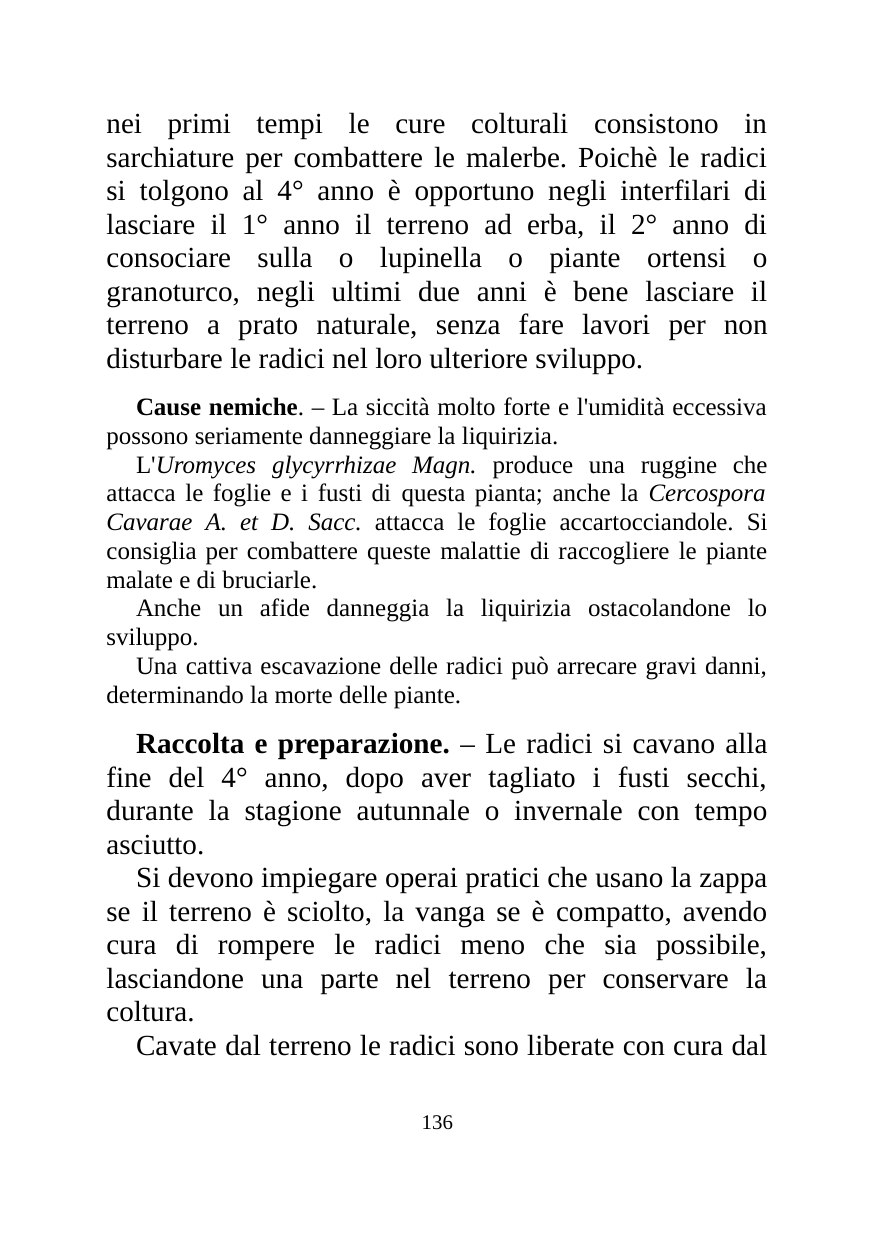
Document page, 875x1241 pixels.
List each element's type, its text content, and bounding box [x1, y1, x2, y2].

text Si devono impiegare operai pratici che usano la zappa se il terreno è sciolto, la vanga se è compatto, avendo cura di rompere le radici meno che sia possibile, lasciandone una parte nel terreno per conservare la coltura. [106, 860, 768, 1028]
text L'Uromyces glycyrrhizae Magn. produce una ruggine che attacca le foglie e i fusti di questa pianta; anche la Cercospora Cavarae A. et D. Sacc. attacca le foglie accartocciandole. Si consiglia per combattere queste malattie di raccogliere le piante malate e di bruciarle. [106, 450, 768, 593]
text Cause nemiche. – La siccità molto forte e l'umidità eccessiva possono seriamente danneggiare la liquirizia. [106, 392, 768, 450]
text Una cattiva escavazione delle radici può arrecare gravi danni, determinando la morte delle piante. [106, 651, 768, 708]
text Cavate dal terreno le radici sono liberate con cura dal [106, 1028, 768, 1062]
text Anche un afide danneggia la liquirizia ostacolandone lo sviluppo. [106, 593, 768, 651]
text Raccolta e preparazione. – Le radici si cavano alla fine del 4° anno, dopo aver tagliato i fusti secchi, durante la stagione autunnale o invernale con tempo asciutto. [106, 726, 768, 860]
text nei primi tempi le cure colturali consistono in sarchiature per combattere le malerbe. Poichè le radici si tolgono al 4° anno è opportuno negli interfilari di lasciare il 1° anno il terreno ad erba, il 2° anno di consociare sulla o lupinella o piante ortensi o granoturco, negli ultimi due anni è bene lasciare il terreno a prato naturale, senza fare lavori per non disturbare le radici nel loro ulteriore sviluppo. [106, 106, 768, 374]
